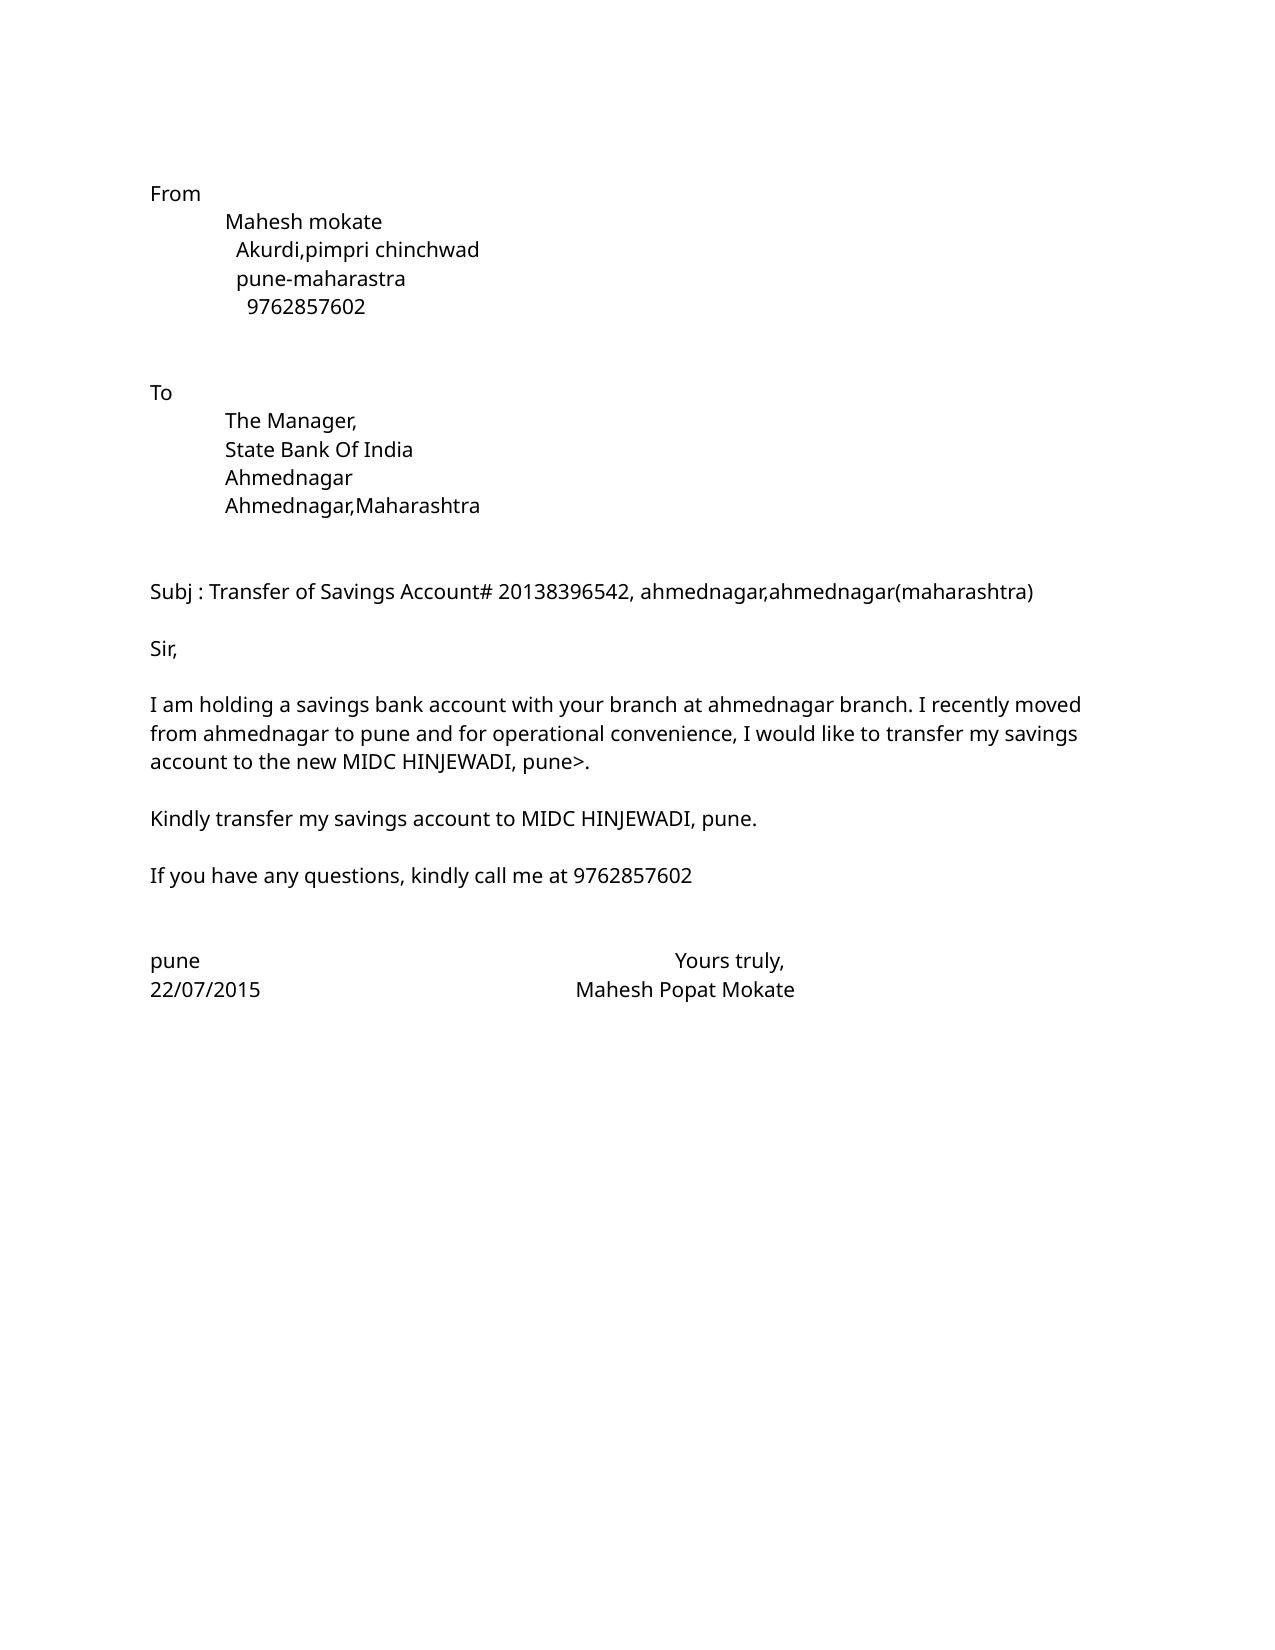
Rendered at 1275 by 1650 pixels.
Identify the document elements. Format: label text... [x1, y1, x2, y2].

text Akurdi,pimpri chinchwad [150, 236, 1125, 264]
text The Manager, [150, 406, 1125, 435]
text 22/07/2015 Mahesh Popat Mokate [150, 975, 1125, 1003]
text pune Yours truly, [150, 947, 1125, 975]
text Mahesh mokate [150, 207, 1125, 236]
text 9762857602 [150, 292, 1125, 321]
text Ahmednagar [150, 463, 1125, 492]
text From [150, 179, 1125, 207]
text Kindly transfer my savings account to MIDC HINJEWADI, pune. [150, 804, 1125, 833]
text pune-maharastra [150, 264, 1125, 292]
text Ahmednagar,Maharashtra [150, 492, 1125, 520]
text I am holding a savings bank account with your branch at ahmednagar branch. I recently moved from ahmednagar to pune and for operational convenience, I would like to transfer my savings account to the new MIDC HINJEWADI, pune>. [150, 691, 1125, 776]
text Sir, [150, 634, 1125, 662]
text If you have any questions, kindly call me at 9762857602 [150, 861, 1125, 890]
text State Bank Of India [150, 435, 1125, 463]
text Subj : Transfer of Savings Account# 20138396542, ahmednagar,ahmednagar(maharashtra) [150, 577, 1125, 605]
text To [150, 378, 1125, 406]
